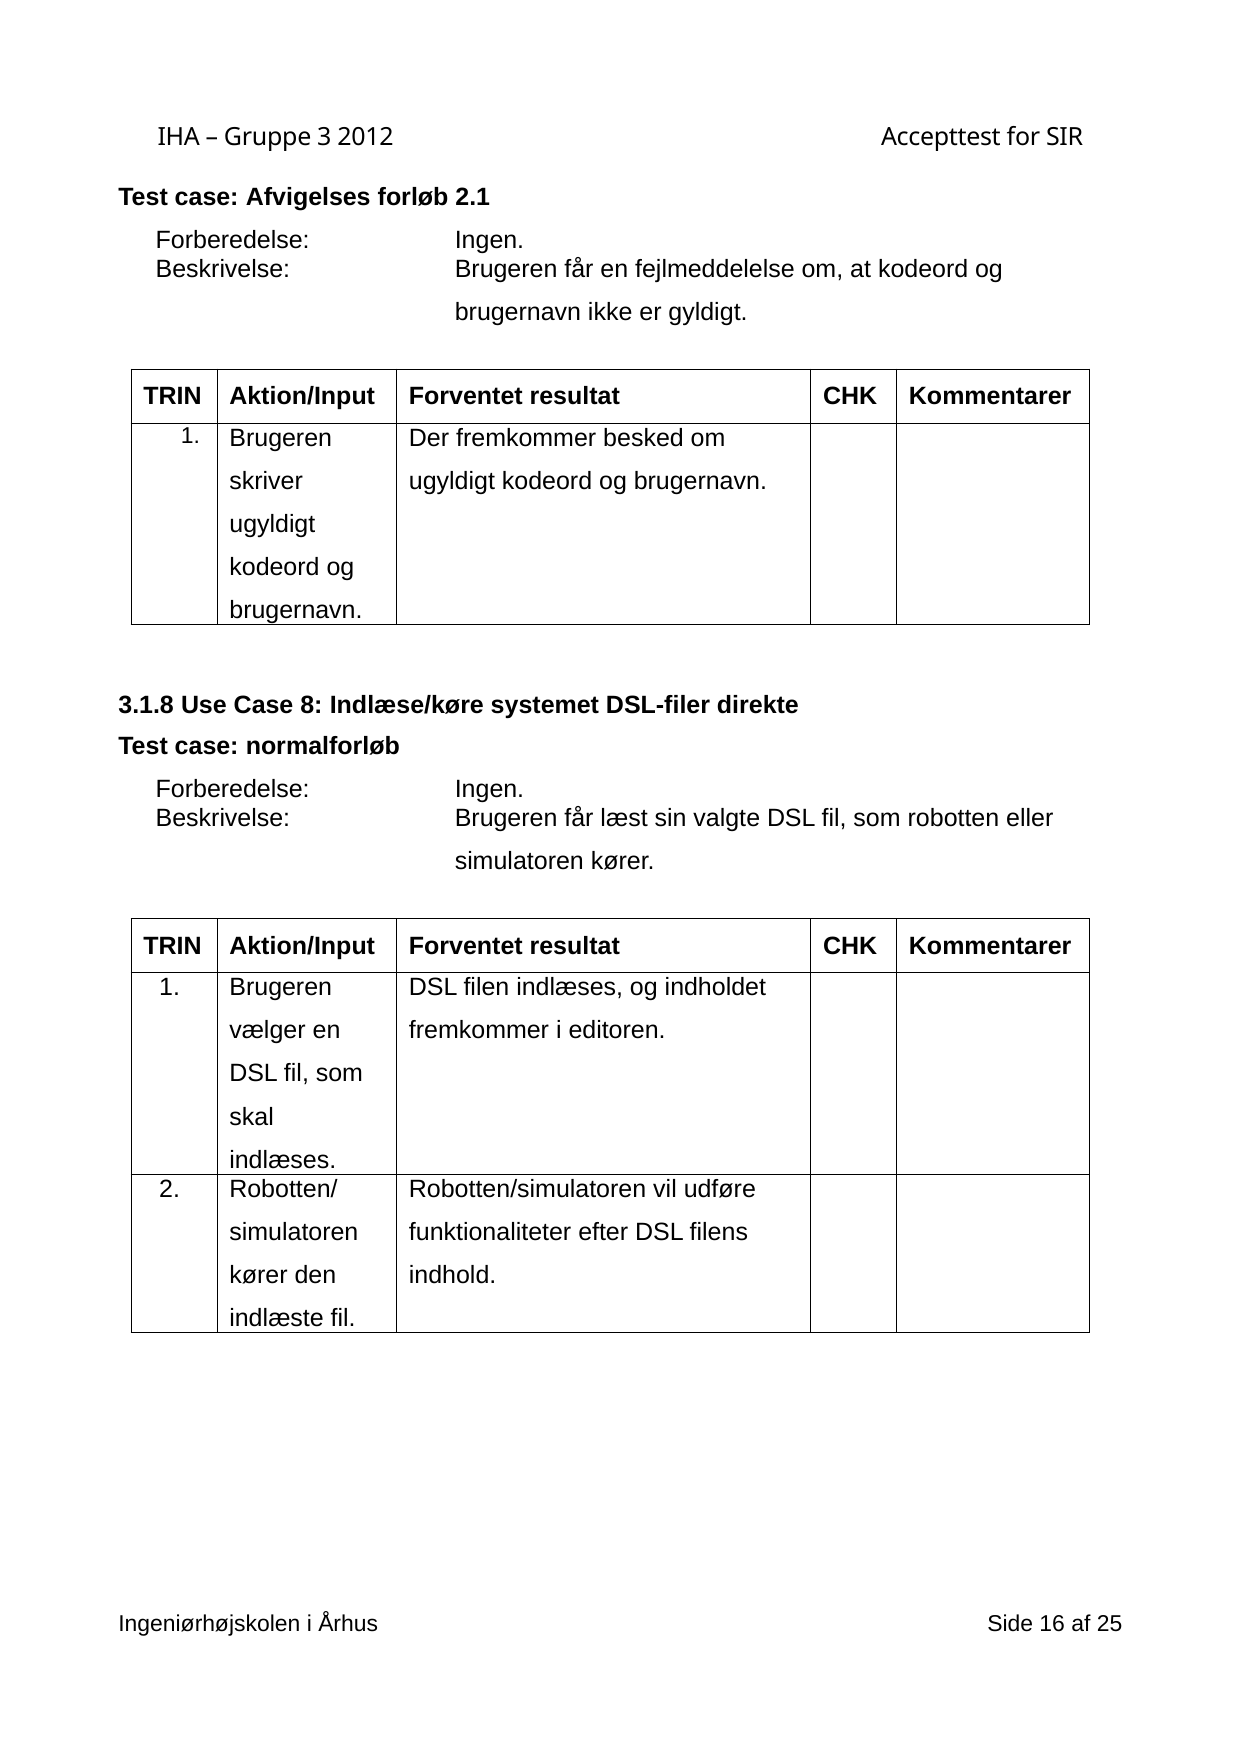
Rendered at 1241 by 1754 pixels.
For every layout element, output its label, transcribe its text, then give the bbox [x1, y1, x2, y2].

table_header Kommentarer [897, 919, 1089, 972]
table_cell [132, 973, 217, 1173]
table_header Forventet resultat [397, 919, 810, 972]
table_cell [811, 424, 896, 624]
table_cell Brugeren får læst sin valgte DSL fil, som robotten eller simulatoren kører. [443, 803, 1089, 875]
table_header Aktion/Input [218, 370, 396, 422]
table_cell [811, 1175, 896, 1332]
table_header Kommentarer [897, 370, 1089, 422]
table_cell [132, 1175, 217, 1332]
table_cell Brugeren vælger en DSL fil, som skal indlæses. [218, 973, 396, 1173]
table_header Ingen. [443, 775, 1089, 803]
table_cell [897, 424, 1089, 624]
table_header CHK [811, 370, 896, 422]
table_cell Beskrivelse: [144, 803, 443, 875]
table_cell Der fremkommer besked om ugyldigt kodeord og brugernavn. [397, 424, 810, 624]
table_cell [897, 973, 1089, 1173]
table_header CHK [811, 919, 896, 972]
table_cell Beskrivelse: [144, 254, 443, 325]
table_cell [897, 1175, 1089, 1332]
text Test case: Afvigelses forløb 2.1 [118, 182, 1122, 210]
table_cell Brugeren skriver ugyldigt kodeord og brugernavn. [218, 424, 396, 624]
table_header TRIN [132, 919, 217, 972]
table_header Forberedelse: [144, 775, 443, 803]
table_cell [811, 973, 896, 1173]
table_cell Brugeren får en fejlmeddelelse om, at kodeord og brugernavn ikke er gyldigt. [443, 254, 1089, 325]
table_cell [132, 424, 217, 624]
table_cell DSL filen indlæses, og indholdet fremkommer i editoren. [397, 973, 810, 1173]
subtitle 3.1.8 Use Case 8: Indlæse/køre systemet DSL-filer direkte [118, 690, 1122, 719]
table_cell Robotten/simulatoren kører den indlæste fil. [218, 1175, 396, 1332]
table_header Forventet resultat [397, 370, 810, 422]
table_header Aktion/Input [218, 919, 396, 972]
table_header TRIN [132, 370, 217, 422]
text Test case: normalforløb [118, 731, 1122, 760]
table_header Ingen. [443, 225, 1089, 253]
table_header Forberedelse: [144, 225, 443, 253]
table_cell Robotten/simulatoren vil udføre funktionaliteter efter DSL filens indhold. [397, 1175, 810, 1332]
